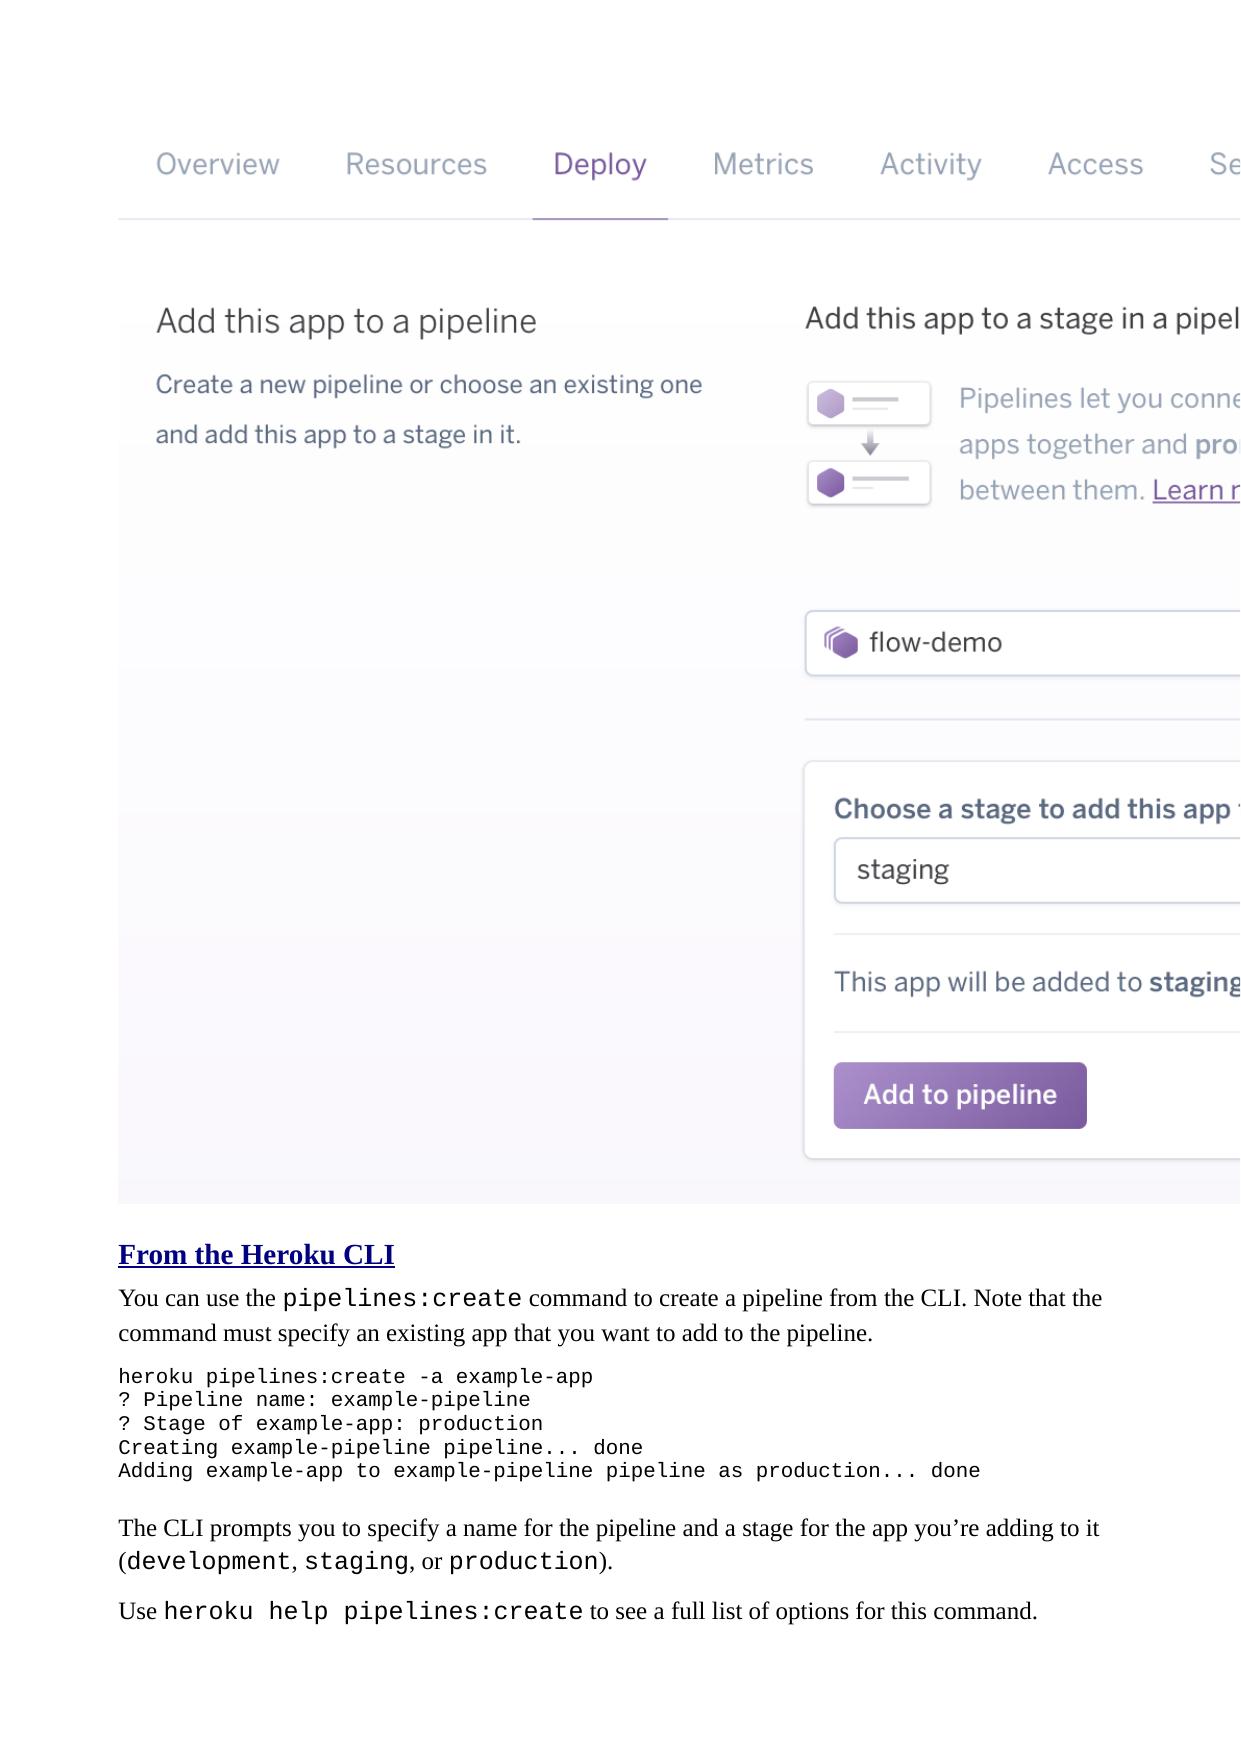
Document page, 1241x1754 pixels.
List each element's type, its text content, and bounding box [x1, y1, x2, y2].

text Use heroku help pipelines:create to see a full list of options for this command. [118, 1596, 1122, 1627]
picture [118, 118, 1241, 1204]
text ? Pipeline name: example-pipeline [118, 1389, 1122, 1413]
subtitle From the Heroku CLI [118, 1237, 1122, 1271]
text Creating example-pipeline pipeline... done [118, 1437, 1122, 1460]
text You can use the pipelines:create command to create a pipeline from the CLI. Note that the command must specify an existing app that you want to add to the pipeline. [118, 1283, 1122, 1347]
text heroku pipelines:create -a example-app [118, 1366, 1122, 1389]
text ? Stage of example-app: production [118, 1413, 1122, 1437]
text The CLI prompts you to specify a name for the pipeline and a stage for the app you’re adding to it (development, staging, or production). [118, 1513, 1122, 1577]
text Adding example-app to example-pipeline pipeline as production... done [118, 1460, 1122, 1484]
